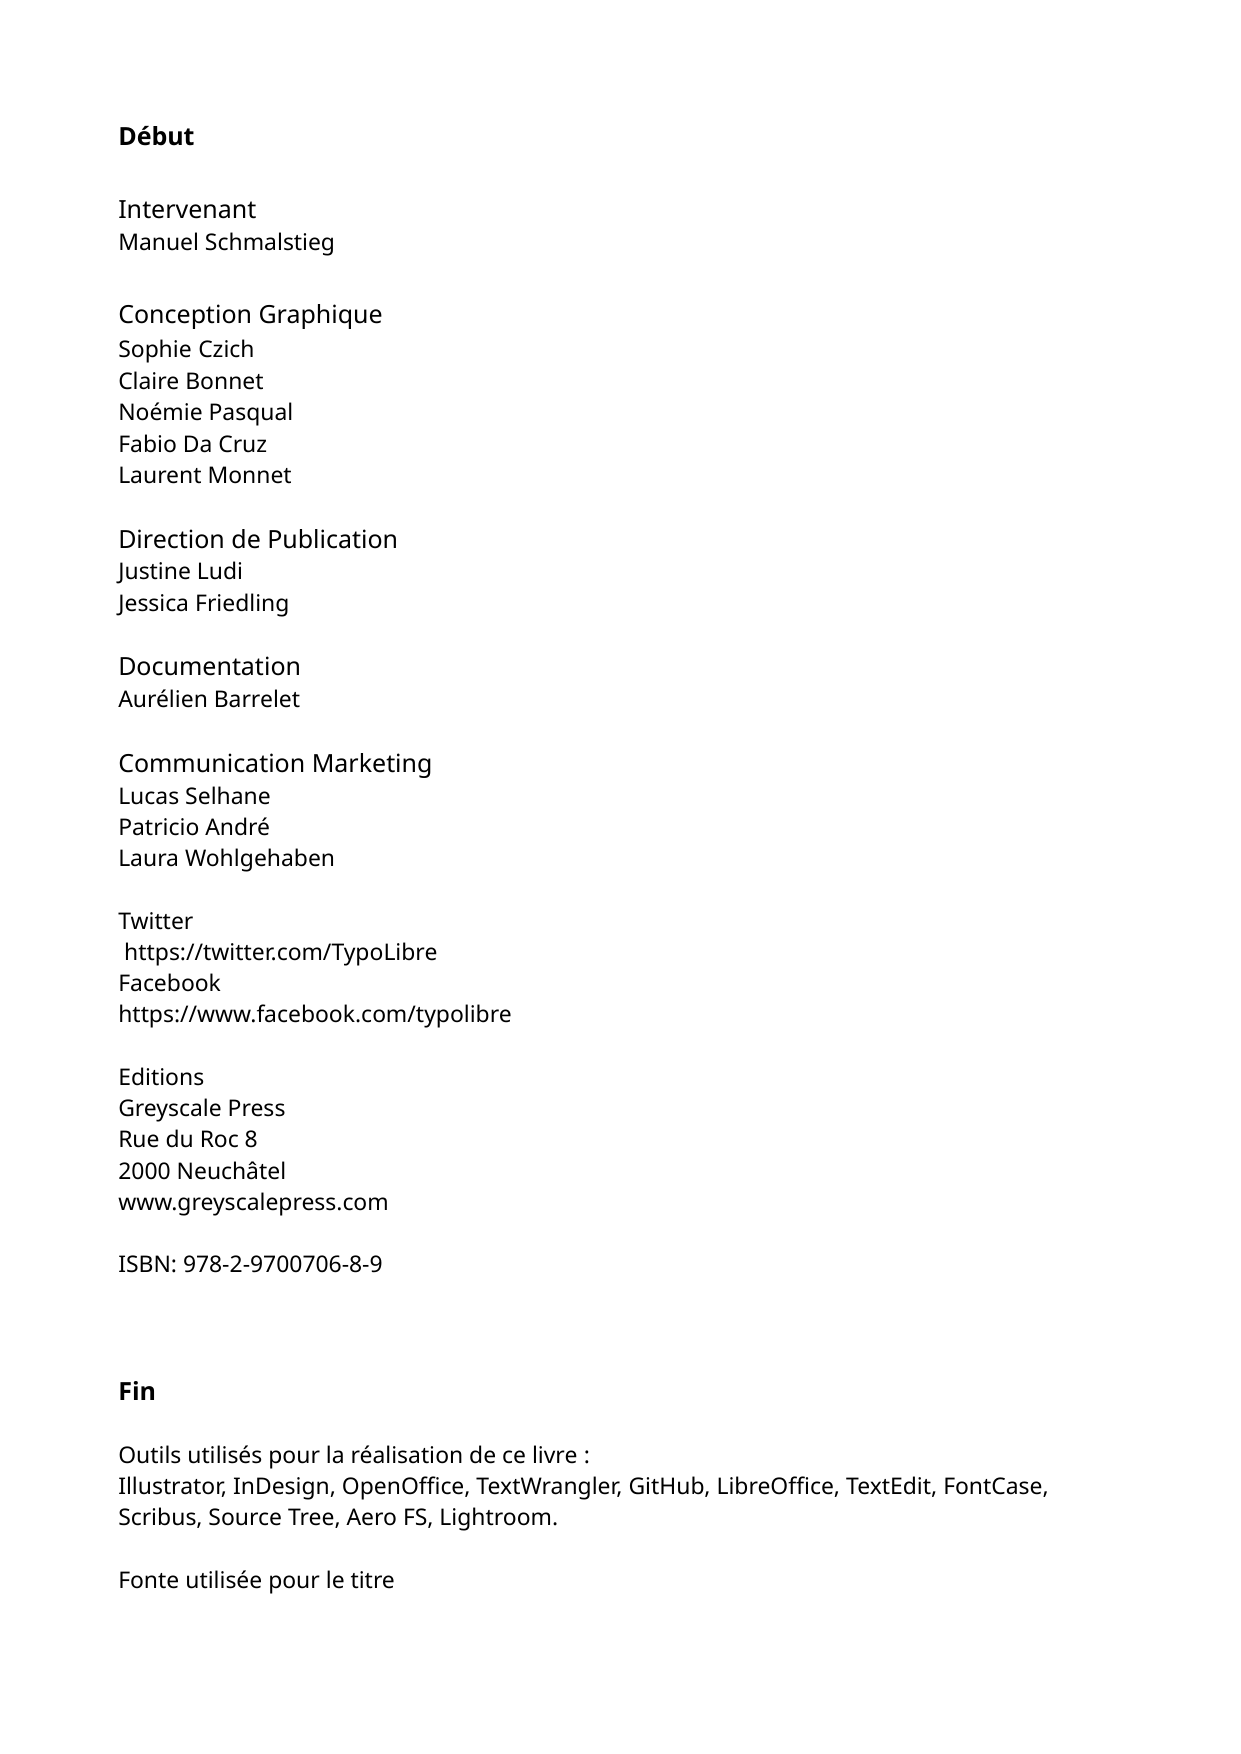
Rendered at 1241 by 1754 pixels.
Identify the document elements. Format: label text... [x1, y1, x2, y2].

text Outils utilisés pour la réalisation de ce livre : [118, 1439, 1122, 1470]
text Intervenant [118, 192, 1122, 226]
text Aurélien Barrelet [118, 683, 1122, 714]
text https://twitter.com/TypoLibre [118, 936, 1122, 967]
text Fabio Da Cruz [118, 427, 1122, 459]
text Twitter [118, 905, 1122, 936]
text Facebook [118, 967, 1122, 998]
text Direction de Publication [118, 521, 1122, 555]
text Sophie Czich [118, 331, 1122, 365]
text Conception Graphique [118, 297, 1122, 331]
text Noémie Pasqual [118, 396, 1122, 427]
text Fin [118, 1373, 1122, 1407]
text Laurent Monnet [118, 459, 1122, 490]
text Claire Bonnet [118, 365, 1122, 396]
text 2000 Neuchâtel [118, 1155, 1122, 1186]
text ISBN: 978-2-9700706-8-9 [118, 1248, 1122, 1280]
text Jessica Friedling [118, 587, 1122, 618]
text www.greyscalepress.com [118, 1186, 1122, 1217]
text Lucas Selhane [118, 780, 1122, 811]
text Manuel Schmalstieg [118, 226, 1122, 257]
text Greyscale Press [118, 1092, 1122, 1123]
text Illustrator, InDesign, OpenOffice, TextWrangler, GitHub, LibreOffice, TextEdit, FontCase, Scribus, Source Tree, Aero FS, Lightroom. [118, 1470, 1122, 1532]
text Patricio André [118, 811, 1122, 842]
text Documentation [118, 649, 1122, 683]
text Communication Marketing [118, 746, 1122, 780]
text https://www.facebook.com/typolibre [118, 998, 1122, 1030]
text Laura Wohlgehaben [118, 842, 1122, 873]
text Rue du Roc 8 [118, 1123, 1122, 1155]
text Editions [118, 1061, 1122, 1092]
text Début [118, 118, 1122, 152]
text Justine Ludi [118, 555, 1122, 587]
text Fonte utilisée pour le titre [118, 1564, 1122, 1595]
